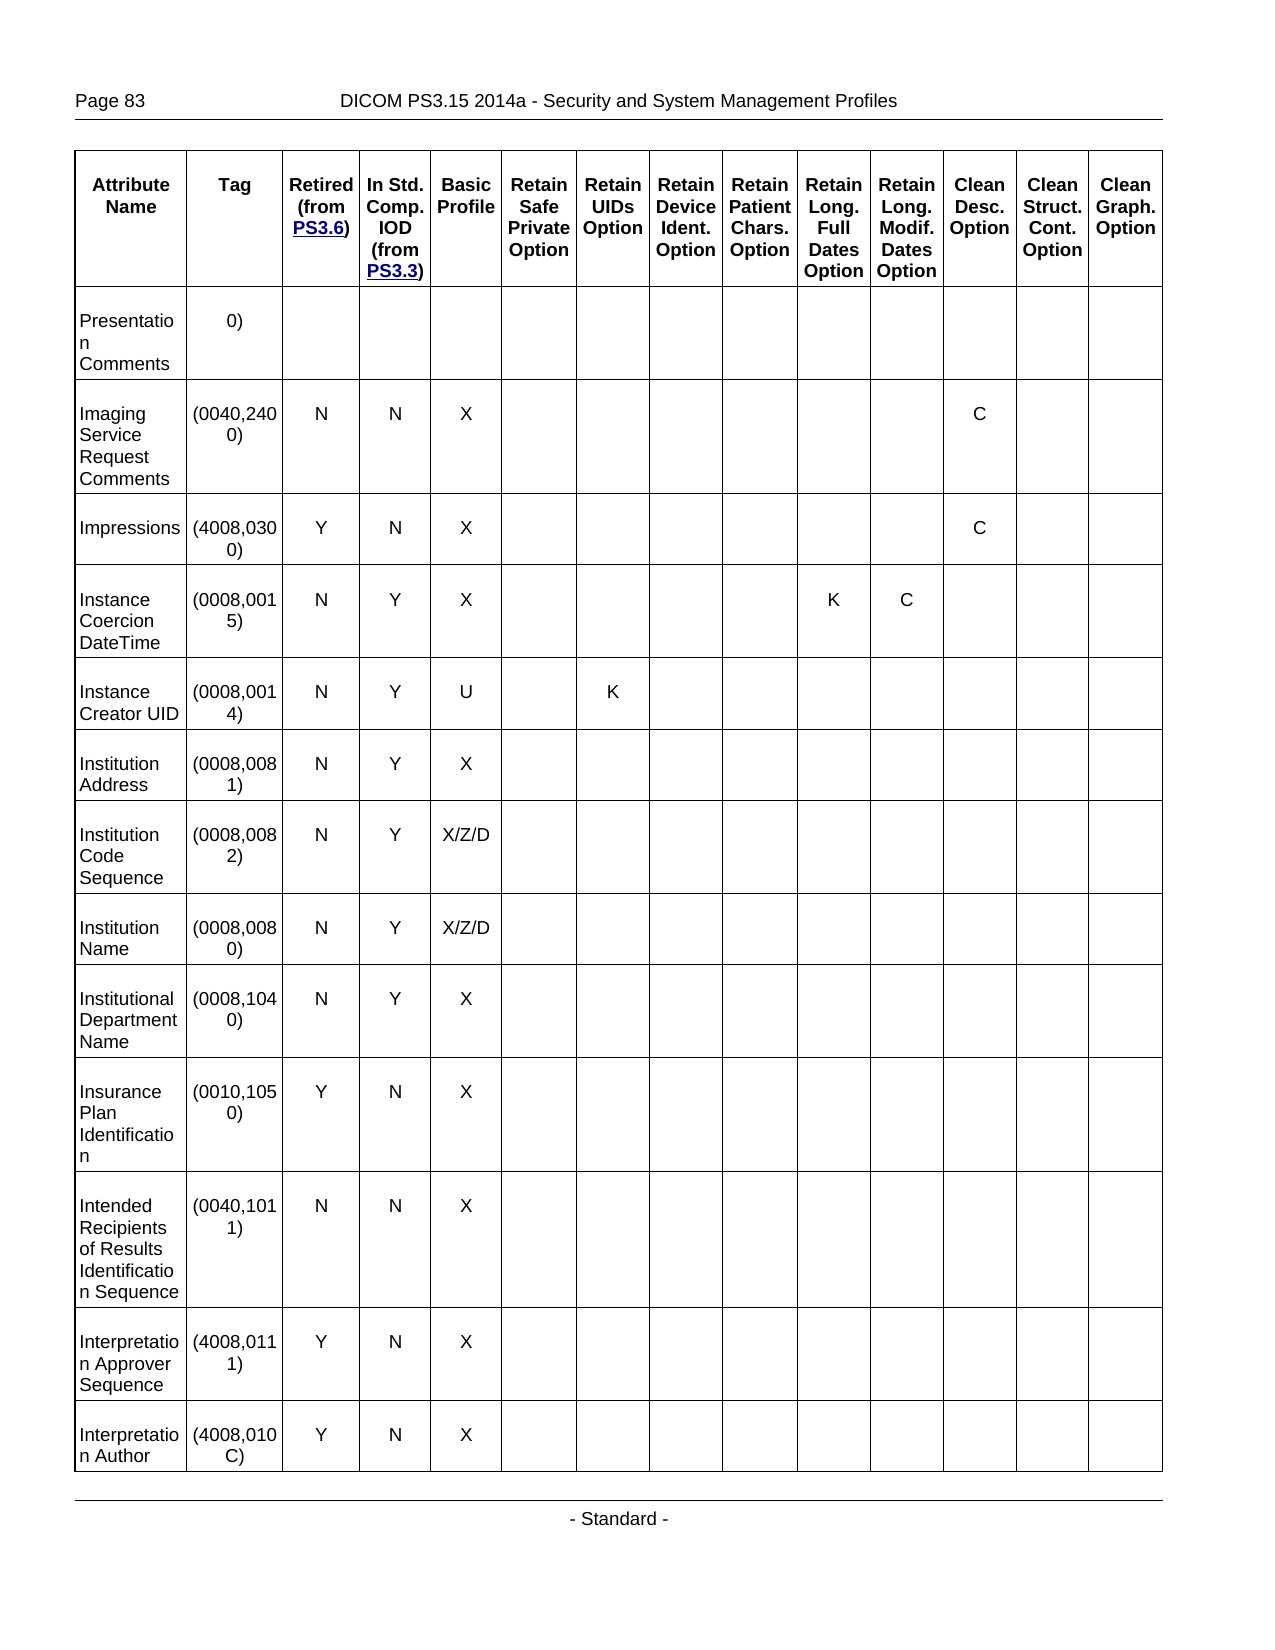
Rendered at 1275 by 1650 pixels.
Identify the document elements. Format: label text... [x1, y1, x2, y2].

table_cell [944, 1172, 1016, 1307]
table_cell [1017, 894, 1088, 964]
table_cell (0040,2400) [187, 380, 282, 493]
table_cell Y [360, 801, 430, 892]
table_cell [871, 1172, 943, 1307]
table_cell [944, 730, 1016, 800]
table_cell [798, 494, 870, 564]
table_cell [1089, 494, 1162, 564]
table_cell [723, 287, 797, 379]
table_header Retired (from PS3.6) [283, 151, 359, 286]
table_cell [502, 380, 576, 493]
table_cell [944, 1308, 1016, 1400]
table_header Clean Desc. Option [944, 151, 1016, 286]
table_cell C [871, 565, 943, 657]
table_cell [723, 1058, 797, 1171]
table_cell [871, 1058, 943, 1171]
table_cell N [283, 801, 359, 892]
table_cell (4008,010C) [187, 1401, 282, 1471]
table_cell N [283, 380, 359, 493]
table_cell [798, 965, 870, 1057]
table_cell [502, 1172, 576, 1307]
table_cell [650, 1308, 722, 1400]
table_cell [577, 287, 649, 379]
table_cell N [360, 1308, 430, 1400]
table_cell [798, 1401, 870, 1471]
table_cell N [283, 894, 359, 964]
table_cell [577, 380, 649, 493]
table_cell [1089, 1172, 1162, 1307]
table_cell X [431, 965, 501, 1057]
table_cell [650, 658, 722, 728]
table_cell (0008,0014) [187, 658, 282, 728]
table_cell [871, 380, 943, 493]
table_cell Instance Coercion DateTime [76, 565, 186, 657]
table_cell [944, 1401, 1016, 1471]
table_cell [871, 287, 943, 379]
table_cell Y [283, 494, 359, 564]
table_cell [798, 730, 870, 800]
table_cell [1017, 965, 1088, 1057]
table_cell [1017, 658, 1088, 728]
table_cell [723, 494, 797, 564]
table_cell [502, 1401, 576, 1471]
table_cell C [944, 380, 1016, 493]
table_cell N [283, 730, 359, 800]
table_cell [798, 1172, 870, 1307]
table_cell [798, 287, 870, 379]
table_cell Intended Recipients of Results Identification Sequence [76, 1172, 186, 1307]
table_cell (0008,0015) [187, 565, 282, 657]
table_cell [1017, 380, 1088, 493]
table_cell [1017, 1401, 1088, 1471]
table_cell X/Z/D [431, 801, 501, 892]
table_cell (0010,1050) [187, 1058, 282, 1171]
table_cell [1017, 565, 1088, 657]
table_cell X [431, 1058, 501, 1171]
table_cell Y [283, 1058, 359, 1171]
table_cell X [431, 380, 501, 493]
table_cell Presentation Comments [76, 287, 186, 379]
table_cell K [798, 565, 870, 657]
table_cell C [944, 494, 1016, 564]
table_cell X [431, 1401, 501, 1471]
table_cell [723, 380, 797, 493]
table_cell X [431, 565, 501, 657]
table_cell [283, 287, 359, 379]
table_cell (4008,0300) [187, 494, 282, 564]
table_cell [577, 565, 649, 657]
table_cell [577, 494, 649, 564]
table_cell (4008,0111) [187, 1308, 282, 1400]
table_cell [723, 565, 797, 657]
table_cell Y [283, 1401, 359, 1471]
table_cell X [431, 1308, 501, 1400]
table_cell Institution Code Sequence [76, 801, 186, 892]
table_cell [871, 801, 943, 892]
table_cell [1089, 1308, 1162, 1400]
table_cell X [431, 730, 501, 800]
table_cell [798, 1308, 870, 1400]
table_cell [871, 730, 943, 800]
table_cell [577, 965, 649, 1057]
table_cell [871, 658, 943, 728]
table_cell (0008,0081) [187, 730, 282, 800]
table_cell [502, 287, 576, 379]
table_cell [723, 658, 797, 728]
table_cell [650, 1401, 722, 1471]
table_cell [1089, 1058, 1162, 1171]
table_cell [723, 730, 797, 800]
table_cell [650, 565, 722, 657]
table_cell [871, 494, 943, 564]
table_cell Institution Name [76, 894, 186, 964]
table_cell [650, 894, 722, 964]
table_cell [577, 1308, 649, 1400]
table_cell [1089, 1401, 1162, 1471]
table_cell [1017, 730, 1088, 800]
table_cell Instance Creator UID [76, 658, 186, 728]
table_cell [798, 894, 870, 964]
table_cell [944, 287, 1016, 379]
table_cell (0008,1040) [187, 965, 282, 1057]
table_cell [723, 1308, 797, 1400]
table_cell N [360, 1172, 430, 1307]
table_cell [871, 894, 943, 964]
table_header Retain Long. Modif. Dates Option [871, 151, 943, 286]
table_header Tag [187, 151, 282, 286]
table_cell Y [360, 894, 430, 964]
table_cell N [360, 1401, 430, 1471]
table_cell N [283, 658, 359, 728]
table_cell [1017, 801, 1088, 892]
table_cell [798, 1058, 870, 1171]
table_cell (0008,0080) [187, 894, 282, 964]
table_cell N [283, 965, 359, 1057]
table_cell [1089, 565, 1162, 657]
table_cell Impressions [76, 494, 186, 564]
table_cell [360, 287, 430, 379]
table_header Retain Long. Full Dates Option [798, 151, 870, 286]
table_cell [1089, 380, 1162, 493]
table_cell [1017, 494, 1088, 564]
table_header Retain Device Ident. Option [650, 151, 722, 286]
table_cell [1017, 1172, 1088, 1307]
table_cell [650, 1058, 722, 1171]
table_cell [577, 894, 649, 964]
table_cell Interpretation Approver Sequence [76, 1308, 186, 1400]
table_cell [650, 494, 722, 564]
table_cell [798, 658, 870, 728]
table_cell K [577, 658, 649, 728]
table_cell [650, 965, 722, 1057]
table_cell [944, 965, 1016, 1057]
table_cell [1089, 894, 1162, 964]
table_cell [502, 1058, 576, 1171]
table_cell [650, 730, 722, 800]
table_cell [1089, 965, 1162, 1057]
table_cell [650, 287, 722, 379]
table_cell [502, 965, 576, 1057]
table_cell [431, 287, 501, 379]
table_cell [577, 1058, 649, 1171]
table_cell [723, 801, 797, 892]
table_cell N [283, 565, 359, 657]
table_cell X/Z/D [431, 894, 501, 964]
table_cell X [431, 494, 501, 564]
table_cell [944, 1058, 1016, 1171]
table_cell [650, 801, 722, 892]
table_cell X [431, 1172, 501, 1307]
table_cell [502, 658, 576, 728]
table_header Retain Patient Chars. Option [723, 151, 797, 286]
table_cell [723, 894, 797, 964]
table_cell Y [360, 965, 430, 1057]
table_cell [502, 1308, 576, 1400]
table_cell [723, 1401, 797, 1471]
table_cell [502, 801, 576, 892]
table_cell [944, 658, 1016, 728]
table_cell [944, 801, 1016, 892]
table_cell N [360, 380, 430, 493]
table_cell Y [360, 565, 430, 657]
table_cell [871, 1401, 943, 1471]
table_cell Y [360, 658, 430, 728]
table_cell [1089, 658, 1162, 728]
table_cell [1017, 1308, 1088, 1400]
table_cell [1089, 287, 1162, 379]
table_cell Y [283, 1308, 359, 1400]
table_cell [577, 1401, 649, 1471]
table_header In Std. Comp. IOD (from PS3.3) [360, 151, 430, 286]
table_cell [798, 380, 870, 493]
table_cell N [283, 1172, 359, 1307]
table_cell [1089, 801, 1162, 892]
table_cell [798, 801, 870, 892]
table_cell [723, 1172, 797, 1307]
table_cell [577, 1172, 649, 1307]
table_cell [1017, 287, 1088, 379]
table_cell Institution Address [76, 730, 186, 800]
table_cell Y [360, 730, 430, 800]
table_cell [871, 965, 943, 1057]
table_cell 0) [187, 287, 282, 379]
table_cell [577, 801, 649, 892]
table_cell [1017, 1058, 1088, 1171]
table_header Basic Profile [431, 151, 501, 286]
table_cell [871, 1308, 943, 1400]
table_cell U [431, 658, 501, 728]
table_header Attribute Name [76, 151, 186, 286]
table_cell Imaging Service Request Comments [76, 380, 186, 493]
table_cell [723, 965, 797, 1057]
table_cell N [360, 1058, 430, 1171]
table_header Retain UIDs Option [577, 151, 649, 286]
table_cell [577, 730, 649, 800]
table_header Clean Struct. Cont. Option [1017, 151, 1088, 286]
table_cell (0008,0082) [187, 801, 282, 892]
table_cell [944, 565, 1016, 657]
table_cell [502, 494, 576, 564]
table_cell [650, 380, 722, 493]
table_cell [650, 1172, 722, 1307]
table_cell [944, 894, 1016, 964]
table_cell Insurance Plan Identification [76, 1058, 186, 1171]
table_cell (0040,1011) [187, 1172, 282, 1307]
table_header Retain Safe Private Option [502, 151, 576, 286]
table_cell N [360, 494, 430, 564]
table_cell Institutional Department Name [76, 965, 186, 1057]
table_cell [1089, 730, 1162, 800]
table_cell [502, 730, 576, 800]
table_cell [502, 565, 576, 657]
table_cell [502, 894, 576, 964]
table_header Clean Graph. Option [1089, 151, 1162, 286]
table_cell Interpretation Author [76, 1401, 186, 1471]
